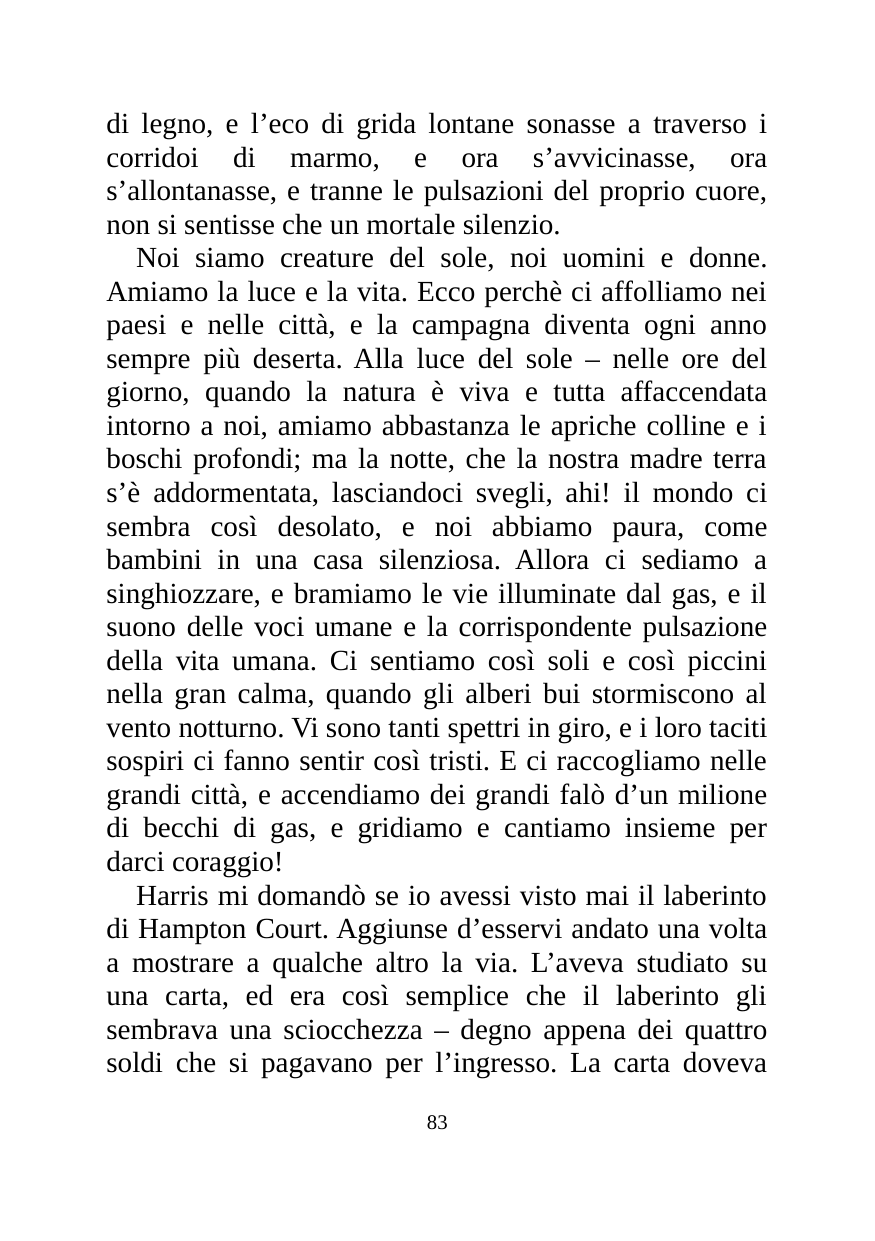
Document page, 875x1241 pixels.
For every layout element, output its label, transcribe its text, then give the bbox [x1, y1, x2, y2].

text Harris mi domandò se io avessi visto mai il laberinto di Hampton Court. Aggiunse d’esservi andato una volta a mostrare a qualche altro la via. L’aveva studiato su una carta, ed era così semplice che il laberinto gli sembrava una sciocchezza – degno appena dei quattro soldi che si pagavano per l’ingresso. La carta doveva [106, 878, 768, 1079]
text di legno, e l’eco di grida lontane sonasse a traverso i corridoi di marmo, e ora s’avvicinasse, ora s’allontanasse, e tranne le pulsazioni del proprio cuore, non si sentisse che un mortale silenzio. [106, 106, 768, 240]
text Noi siamo creature del sole, noi uomini e donne. Amiamo la luce e la vita. Ecco perchè ci affolliamo nei paesi e nelle città, e la campagna diventa ogni anno sempre più deserta. Alla luce del sole – nelle ore del giorno, quando la natura è viva e tutta affaccendata intorno a noi, amiamo abbastanza le apriche colline e i boschi profondi; ma la notte, che la nostra madre terra s’è addormentata, lasciandoci svegli, ahi! il mondo ci sembra così desolato, e noi abbiamo paura, come bambini in una casa silenziosa. Allora ci sediamo a singhiozzare, e bramiamo le vie illuminate dal gas, e il suono delle voci umane e la corrispondente pulsazione della vita umana. Ci sentiamo così soli e così piccini nella gran calma, quando gli alberi bui stormiscono al vento notturno. Vi sono tanti spettri in giro, e i loro taciti sospiri ci fanno sentir così tristi. E ci raccogliamo nelle grandi città, e accendiamo dei grandi falò d’un milione di becchi di gas, e gridiamo e cantiamo insieme per darci coraggio! [106, 240, 768, 878]
